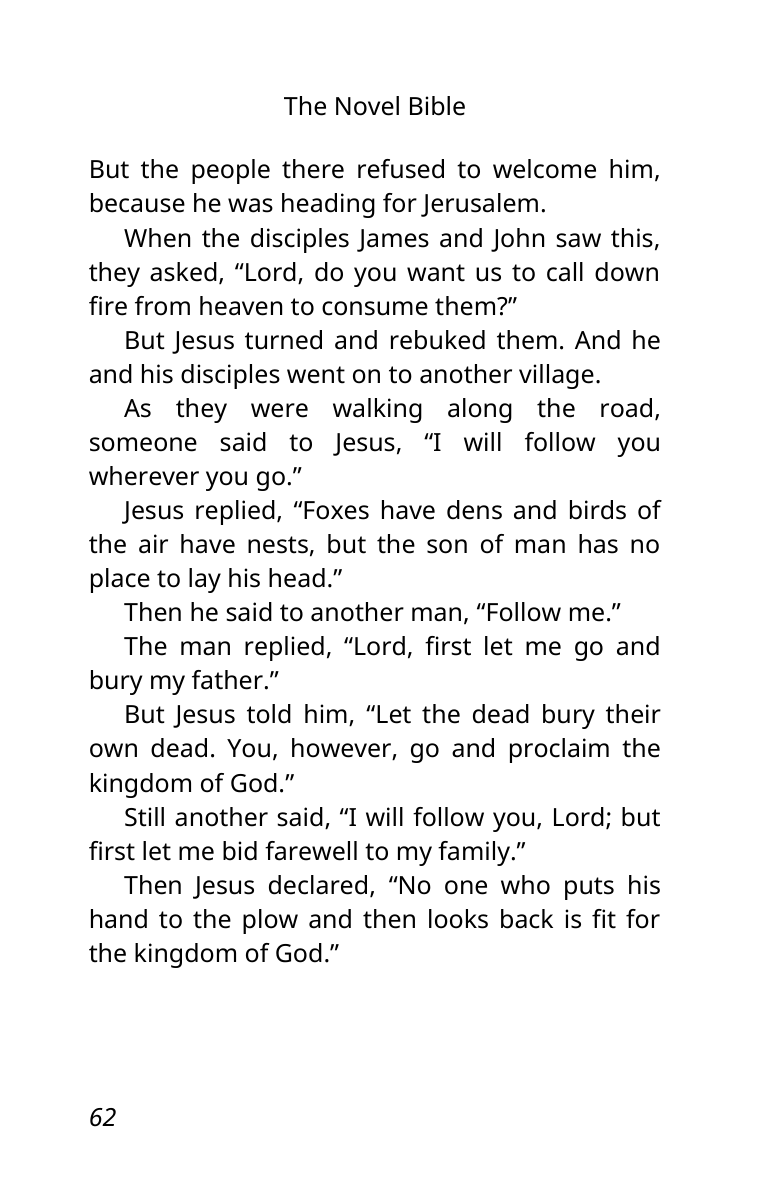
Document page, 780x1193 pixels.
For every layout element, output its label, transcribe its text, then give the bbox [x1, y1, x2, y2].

text Jesus replied, “Foxes have dens and birds of the air have nests, but the son of man has no place to lay his head.” [88, 493, 661, 595]
text Then he said to another man, “Follow me.” [88, 595, 661, 629]
text When the disciples James and John saw this, they asked, “Lord, do you want us to call down fire from heaven to consume them?” [88, 220, 661, 322]
text But Jesus turned and rebuked them. And he and his disciples went on to another village. [88, 322, 661, 391]
text As they were walking along the road, someone said to Jesus, “I will follow you wherever you go.” [88, 391, 661, 493]
text The man replied, “Lord, first let me go and bury my father.” [88, 629, 661, 697]
text But the people there refused to welcome him, because he was heading for Jerusalem. [88, 152, 661, 220]
text Then Jesus declared, “No one who puts his hand to the plow and then looks back is fit for the kingdom of God.” [88, 867, 661, 969]
text But Jesus told him, “Let the dead bury their own dead. You, however, go and proclaim the kingdom of God.” [88, 697, 661, 799]
text Still another said, “I will follow you, Lord; but first let me bid farewell to my family.” [88, 799, 661, 867]
